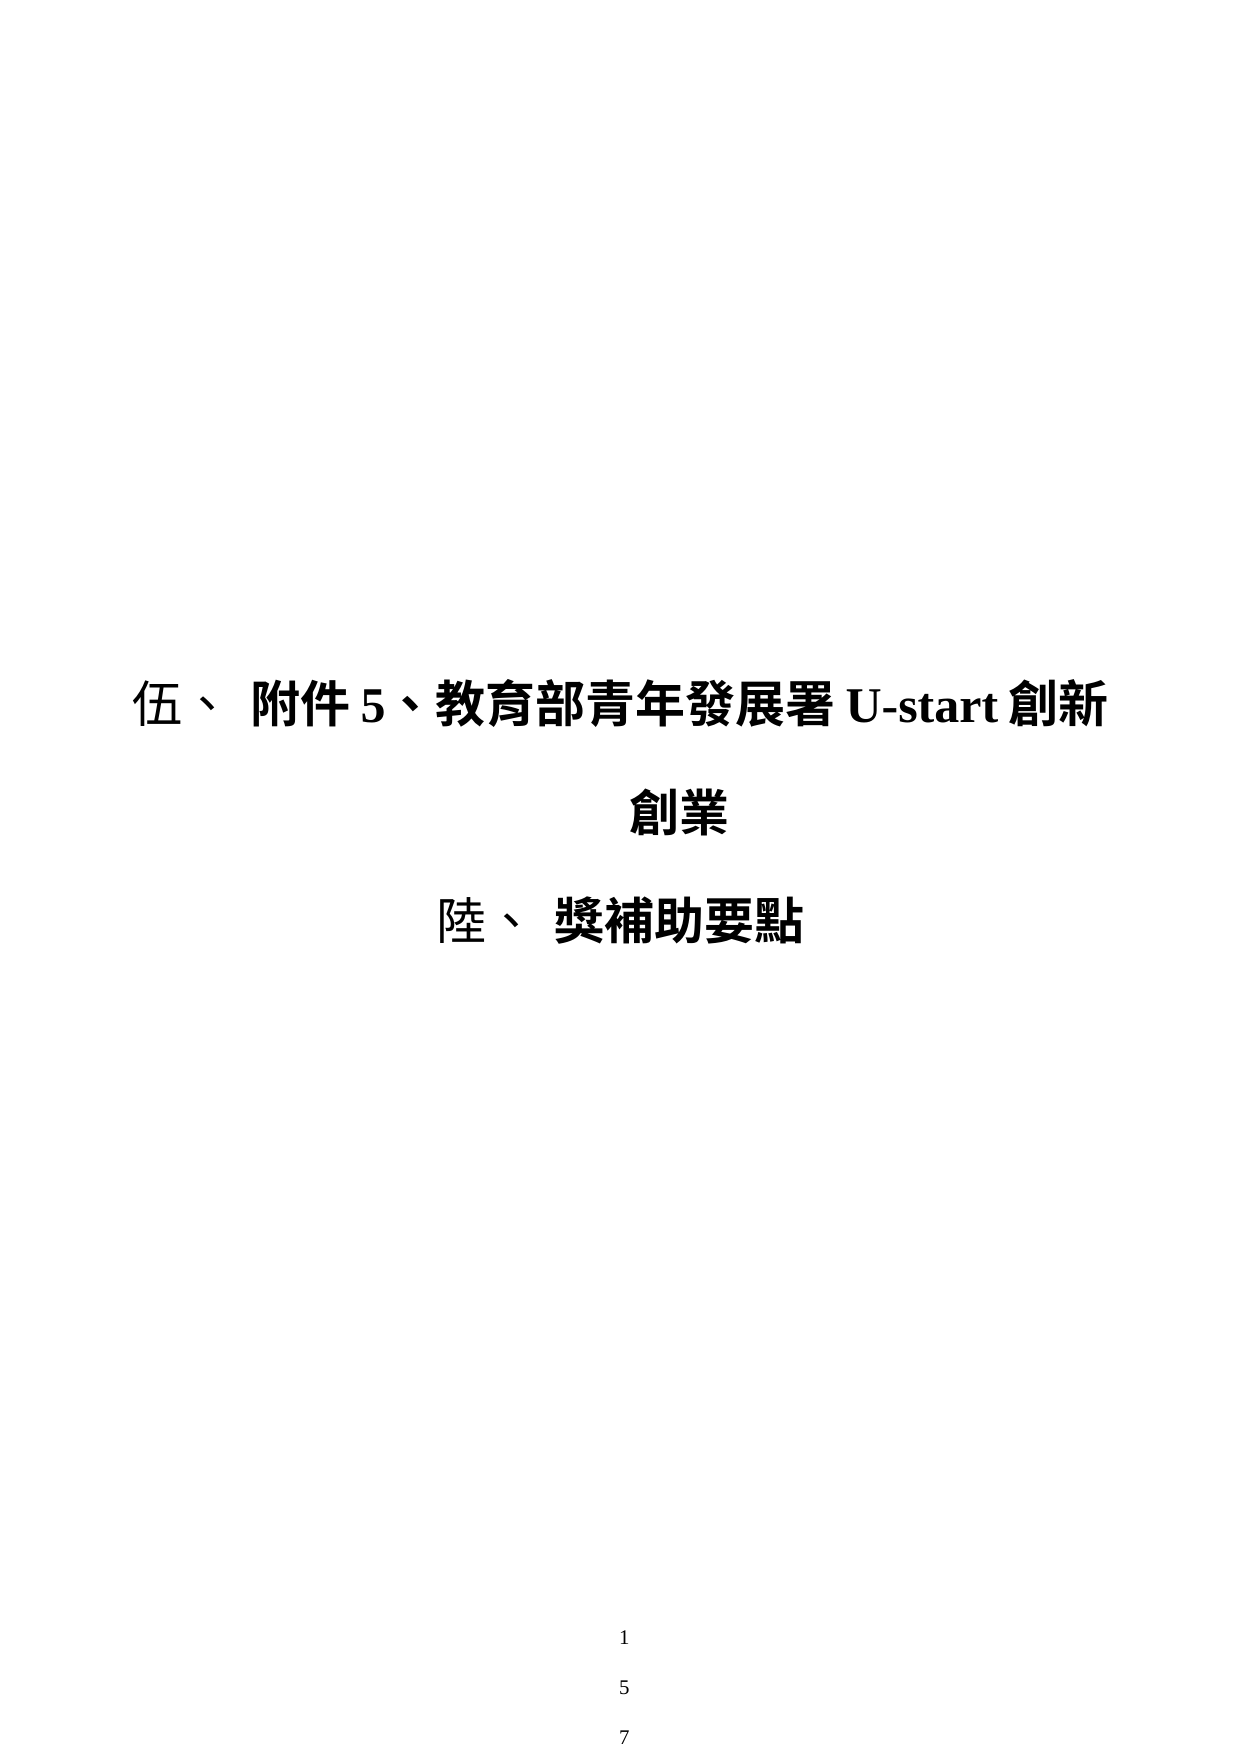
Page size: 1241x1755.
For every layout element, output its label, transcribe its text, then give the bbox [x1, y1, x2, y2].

subtitle 附件5、教育部青年發展署U-start創新創業 [118, 664, 1122, 845]
subtitle 獎補助要點 [118, 881, 1122, 954]
